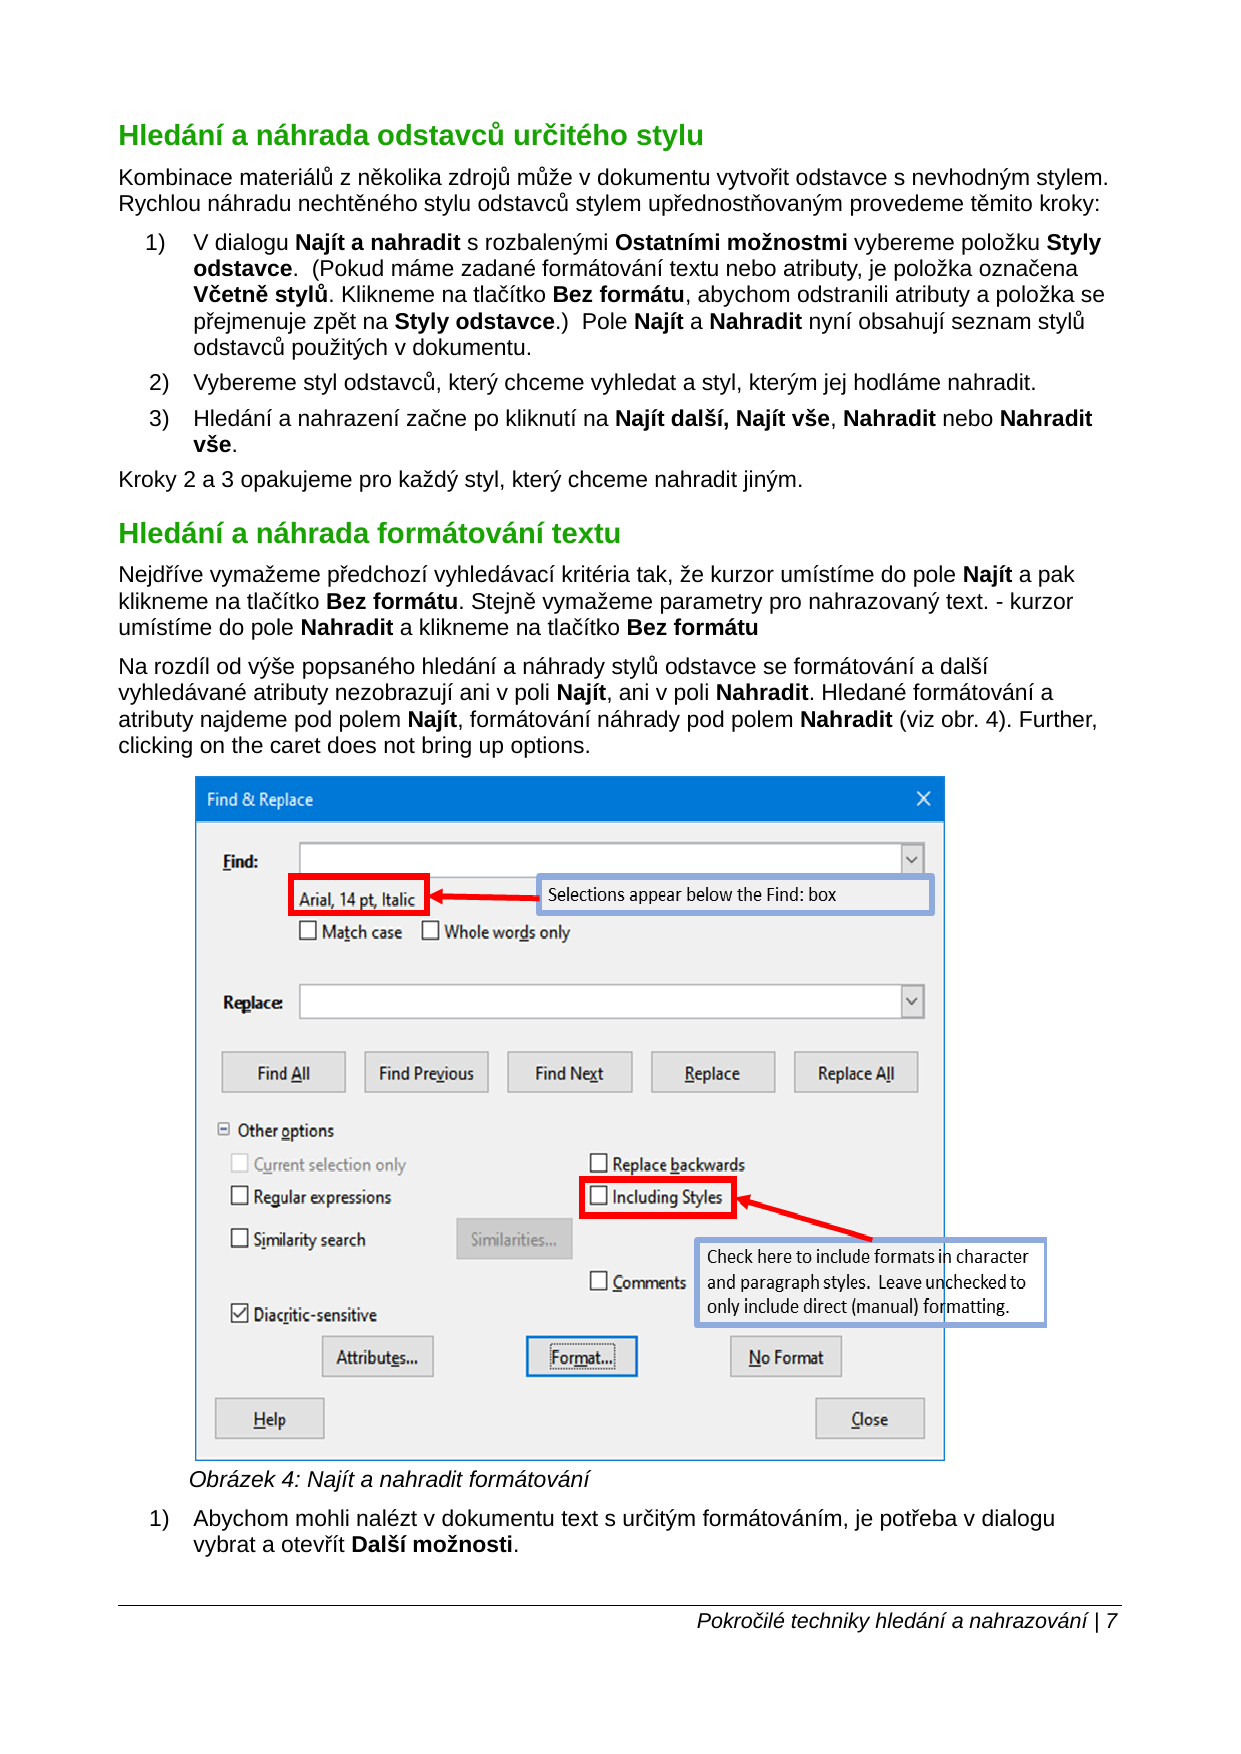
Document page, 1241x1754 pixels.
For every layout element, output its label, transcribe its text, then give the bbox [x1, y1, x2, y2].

list Vybereme styl odstavců, který chceme vyhledat a styl, kterým jej hodláme nahradit. [169, 369, 1122, 396]
text Obrázek 4: Najít a nahradit formátování [188, 1464, 1052, 1493]
list Kombinace materiálů z několika zdrojů může v dokumentu vytvořit odstavce s nevhodným stylem. Rychlou náhradu nechtěného stylu odstavců stylem upřednostňovaným provedeme těmito kroky: [118, 163, 1122, 216]
text Nejdříve vymažeme předchozí vyhledávací kritéria tak, že kurzor umístíme do pole Najít a pak klikneme na tlačítko Bez formátu. Stejně vymažeme parametry pro nahrazovaný text. - kurzor umístíme do pole Nahradit a klikneme na tlačítko Bez formátu [118, 561, 1122, 640]
picture [188, 770, 1038, 1467]
subtitle Hledání a náhrada formátování textu [118, 516, 1122, 549]
list Hledání a nahrazení začne po kliknutí na Najít další, Najít vše, Nahradit nebo Nahradit vše. [169, 404, 1122, 457]
subtitle Hledání a náhrada odstavců určitého stylu [118, 118, 1122, 152]
list Abychom mohli nalézt v dokumentu text s určitým formátováním, je potřeba v dialogu vybrat a otevřít Další možnosti. [169, 1504, 1122, 1557]
text Kroky 2 a 3 opakujeme pro každý styl, který chceme nahradit jiným. [118, 466, 1122, 492]
text Na rozdíl od výše popsaného hledání a náhrady stylů odstavce se formátování a další vyhledávané atributy nezobrazují ani v poli Najít, ani v poli Nahradit. Hledané formátování a atributy najdeme pod polem Najít, formátování náhrady pod polem Nahradit (viz obr. 4). Further, clicking on the caret does not bring up options. [118, 653, 1122, 758]
list V dialogu Najít a nahradit s rozbalenými Ostatními možnostmi vybereme položku Styly odstavce. (Pokud máme zadané formátování textu nebo atributy, je položka označena Včetně stylů. Klikneme na tlačítko Bez formátu, abychom odstranili atributy a položka se přejmenuje zpět na Styly odstavce.) Pole Najít a Nahradit nyní obsahují seznam stylů odstavců použitých v dokumentu. [165, 229, 1122, 360]
